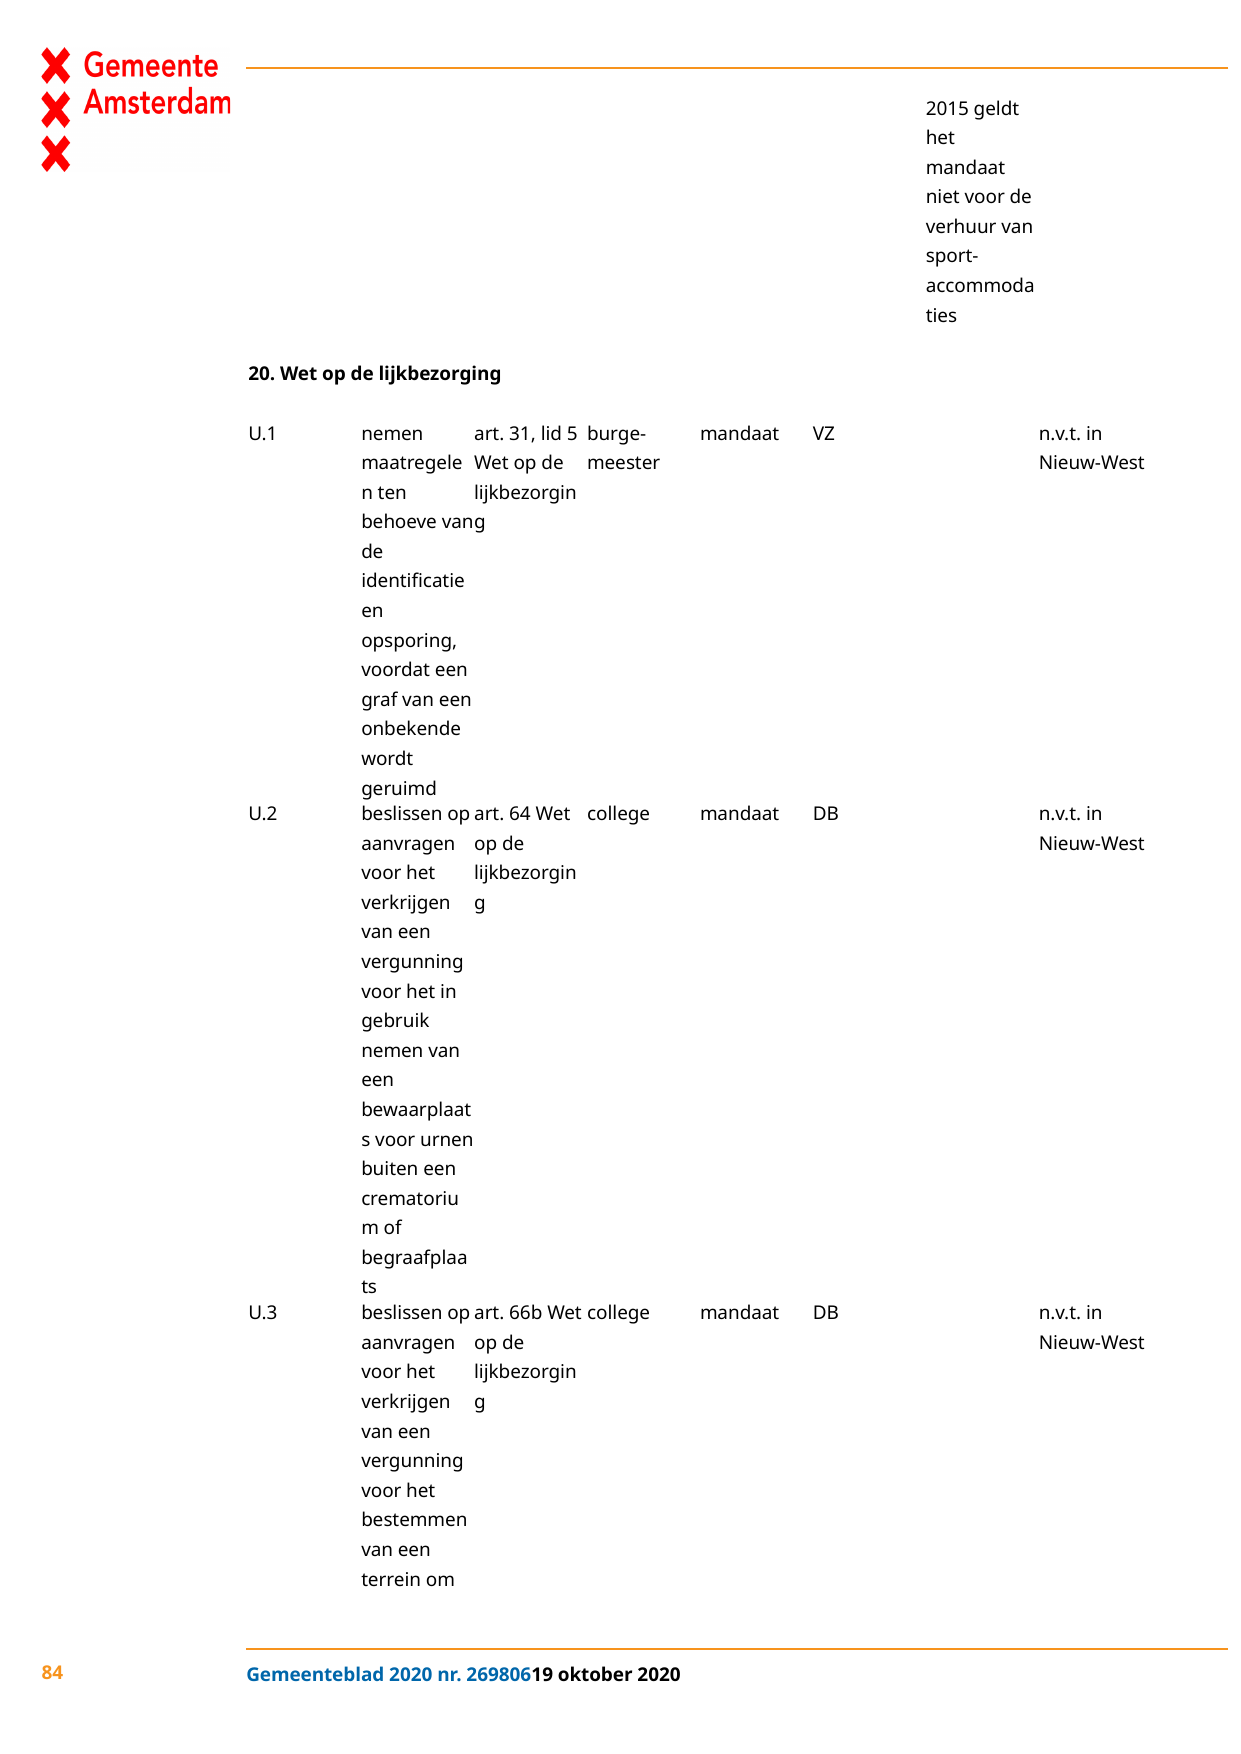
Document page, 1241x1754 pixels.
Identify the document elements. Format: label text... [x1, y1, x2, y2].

table_cell mandaat [700, 800, 813, 1299]
table_cell U.2 [248, 800, 361, 1299]
picture [41, 47, 231, 172]
table_cell beslissen op aanvragen voor het verkrijgen van een vergunning voor het bestemmen van een terrein om [361, 1300, 474, 1591]
table_header art. 31, lid 5 Wet op de lijkbezorging [474, 420, 587, 800]
table_cell art. 64 Wet op de lijkbezorging [474, 800, 587, 1299]
table_cell beslissen op aanvragen voor het verkrijgen van een vergunning voor het in gebruik nemen van een bewaarplaats voor urnen buiten een crematorium of begraafplaats [361, 800, 474, 1299]
table_header U.1 [248, 420, 361, 800]
table_header nemen maatregelen ten behoeve van de identificatie en opsporing, voordat een graf van een onbekende wordt geruimd [361, 420, 474, 800]
table_header [474, 95, 587, 328]
table_header [813, 95, 926, 328]
table_cell college [587, 800, 700, 1299]
table_header [248, 95, 361, 328]
table_cell [926, 1300, 1038, 1591]
table_cell mandaat [700, 1300, 813, 1591]
table_cell DB [813, 800, 926, 1299]
table_header [361, 95, 474, 328]
table_header [700, 95, 813, 328]
table_cell DB [813, 1300, 926, 1591]
table_cell n.v.t. in Nieuw-West [1039, 800, 1152, 1299]
table_cell college [587, 1300, 700, 1591]
table_header 2015 geldt het mandaat niet voor de verhuur van sport-accommodaties [926, 95, 1038, 328]
table_header burge-meester [587, 420, 700, 800]
table_header [926, 420, 1038, 800]
table_header [587, 95, 700, 328]
table_header n.v.t. in Nieuw-West [1039, 420, 1152, 800]
table_cell art. 66b Wet op de lijkbezorging [474, 1300, 587, 1591]
table_cell [926, 800, 1038, 1299]
table_cell U.3 [248, 1300, 361, 1591]
table_header mandaat [700, 420, 813, 800]
text 20. Wet op de lijkbezorging [248, 360, 1152, 386]
table_cell n.v.t. in Nieuw-West [1039, 1300, 1152, 1591]
table_header [1039, 95, 1152, 328]
table_header VZ [813, 420, 926, 800]
